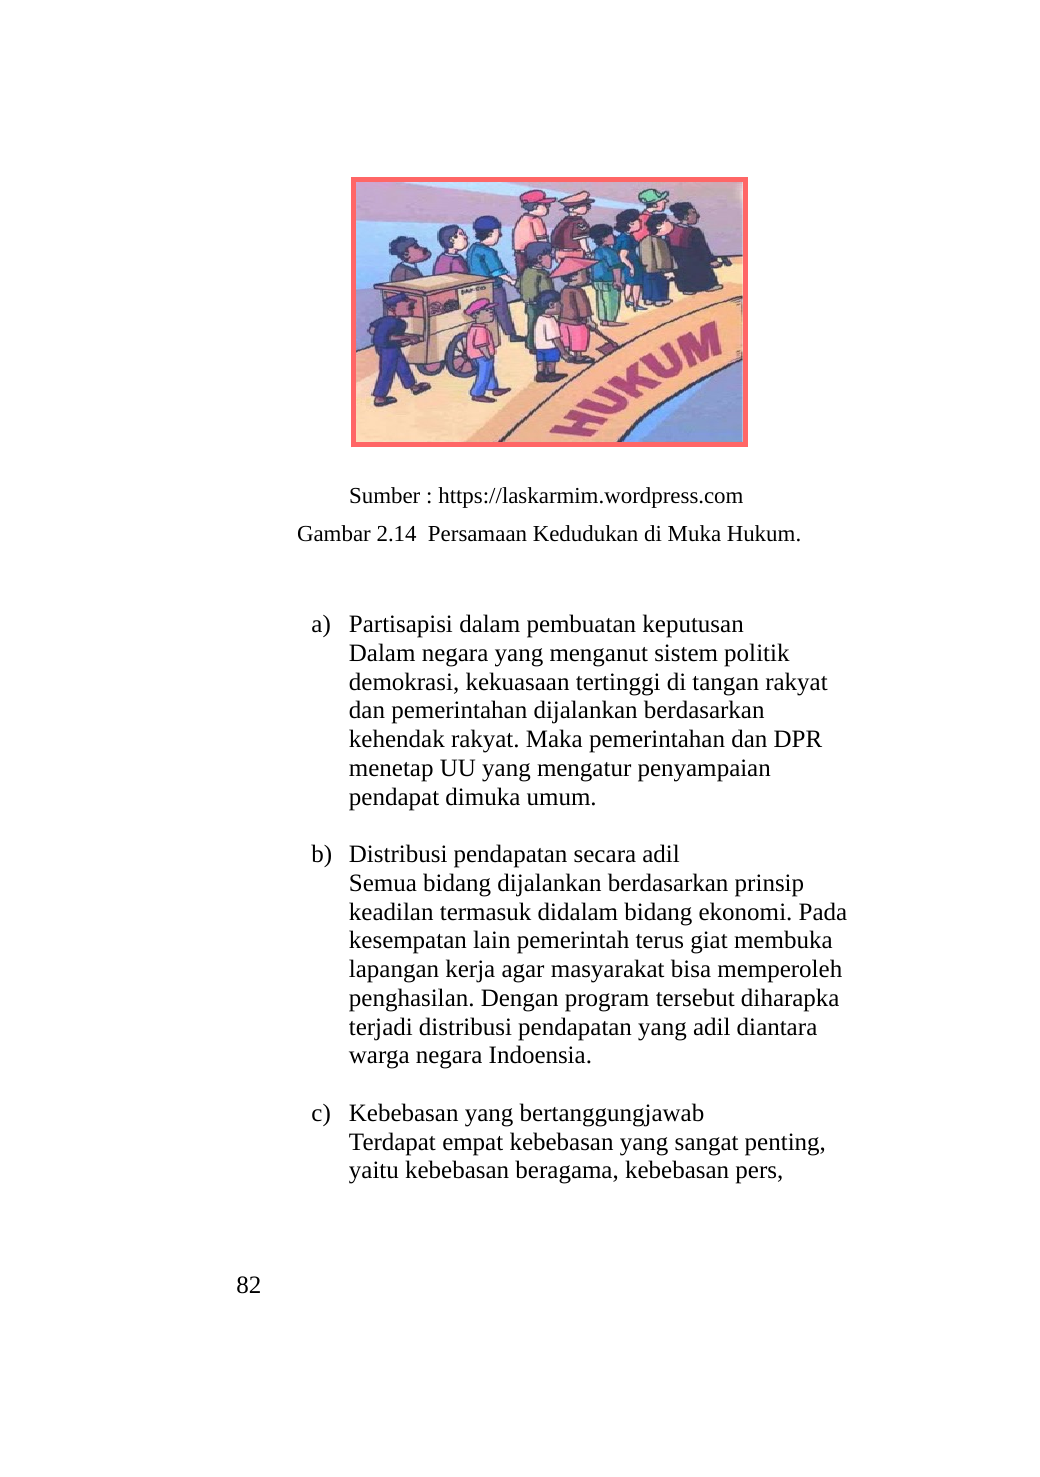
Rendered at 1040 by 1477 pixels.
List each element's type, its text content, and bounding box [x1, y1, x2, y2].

list Distribusi pendapatan secara adil [311, 839, 862, 868]
picture [356, 182, 743, 442]
list Partisapisi dalam pembuatan keputusan [311, 609, 862, 638]
list Kebebasan yang bertanggungjawab Terdapat empat kebebasan yang sangat penting, yaitu kebebasan beragama, kebebasan pers, [311, 1098, 862, 1184]
table_header Sumber : https://laskarmim.wordpress.com [236, 476, 862, 514]
table_cell Gambar 2.14 Persamaan Kedudukan di Muka Hukum. [236, 514, 862, 552]
list Dalam negara yang menganut sistem politik demokrasi, kekuasaan tertinggi di tangan rakyat dan pemerintahan dijalankan berdasarkan kehendak rakyat. Maka pemerintahan dan DPR menetap UU yang mengatur penyampaian pendapat dimuka umum. [311, 638, 862, 811]
list Semua bidang dijalankan berdasarkan prinsip keadilan termasuk didalam bidang ekonomi. Pada kesempatan lain pemerintah terus giat membuka lapangan kerja agar masyarakat bisa memperoleh penghasilan. Dengan program tersebut diharapka terjadi distribusi pendapatan yang adil diantara warga negara Indoensia. [311, 868, 862, 1069]
